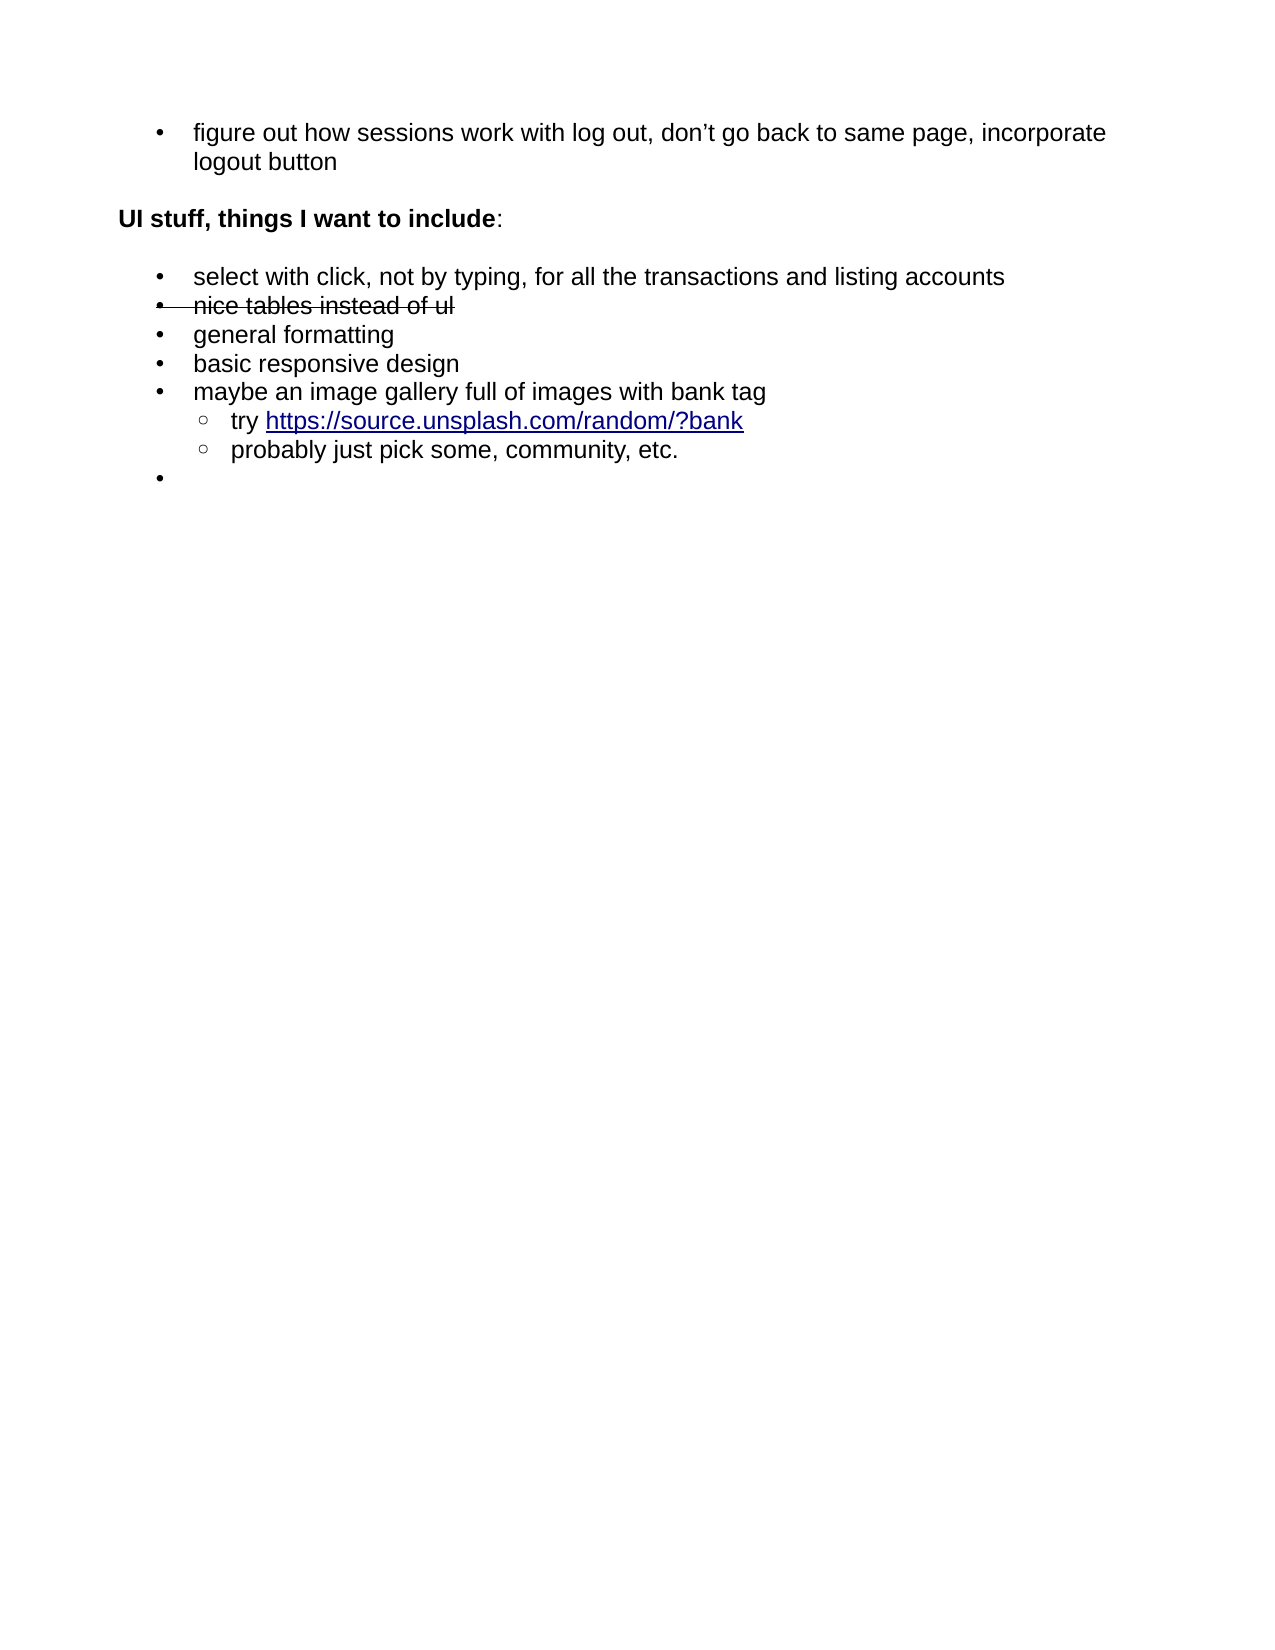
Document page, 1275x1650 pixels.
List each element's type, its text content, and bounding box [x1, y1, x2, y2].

list try https://source.unsplash.com/random/?bank [193, 406, 1157, 435]
list nice tables instead of ul [156, 291, 1157, 320]
list basic responsive design [156, 348, 1157, 377]
list general formatting [156, 320, 1157, 348]
list select with click, not by typing, for all the transactions and listing accounts [156, 262, 1157, 291]
list figure out how sessions work with log out, don’t go back to same page, incorporate logout button [156, 118, 1157, 176]
list probably just pick some, community, etc. [193, 435, 1157, 464]
text UI stuff, things I want to include: [118, 204, 1157, 233]
list maybe an image gallery full of images with bank tag [156, 377, 1157, 406]
